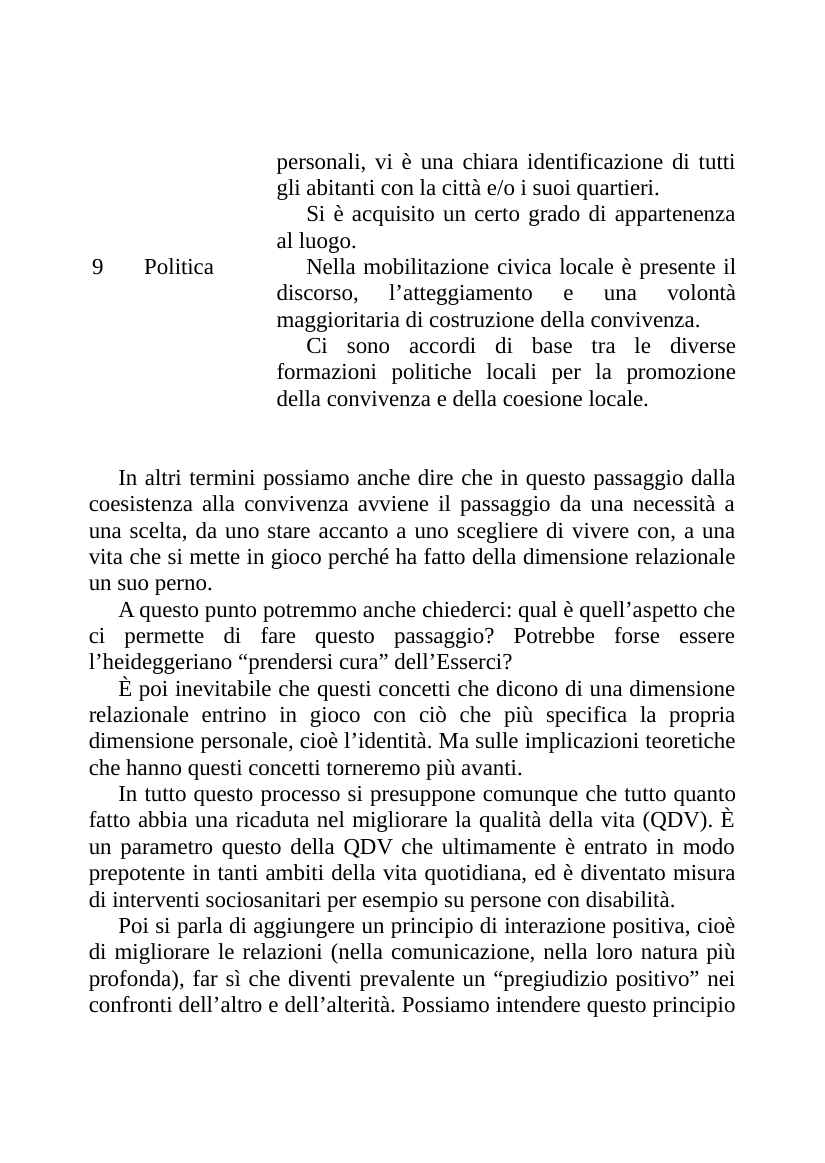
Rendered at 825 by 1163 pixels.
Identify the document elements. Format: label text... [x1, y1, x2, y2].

text A questo punto potremmo anche chiederci: qual è quell’aspetto che ci permette di fare questo passaggio? Potrebbe forse essere l’heideggeriano “prendersi cura” dell’Esserci? [88, 596, 736, 675]
table_cell 9 [77, 253, 103, 411]
table_cell personali, vi è una chiara identificazione di tutti gli abitanti con la città e/o i suoi quartieri. Si è acquisito un certo grado di appartenenza al luogo. [265, 148, 748, 253]
table_cell [77, 148, 103, 253]
text In altri termini possiamo anche dire che in questo passaggio dalla coesistenza alla convivenza avviene il passaggio da una necessità a una scelta, da uno stare accanto a uno scegliere di vivere con, a una vita che si mette in gioco perché ha fatto della dimensione relazionale un suo perno. [88, 464, 736, 596]
table_cell Nella mobilitazione civica locale è presente il discorso, l’atteggiamento e una volontà maggioritaria di costruzione della convivenza. Ci sono accordi di base tra le diverse formazioni politiche locali per la promozione della convivenza e della coesione locale. [265, 253, 748, 411]
text Poi si parla di aggiungere un principio di interazione positiva, cioè di migliorare le relazioni (nella comunicazione, nella loro natura più profonda), far sì che diventi prevalente un “pregiudizio positivo” nei confronti dell’altro e dell’alterità. Possiamo intendere questo principio [88, 912, 736, 1017]
text In tutto questo processo si presuppone comunque che tutto quanto fatto abbia una ricaduta nel migliorare la qualità della vita (QDV). È un parametro questo della QDV che ultimamente è entrato in modo prepotente in tanti ambiti della vita quotidiana, ed è diventato misura di interventi sociosanitari per esempio su persone con disabilità. [88, 780, 736, 912]
table_cell Politica [103, 253, 265, 411]
table_cell [103, 148, 265, 253]
text È poi inevitabile che questi concetti che dicono di una dimensione relazionale entrino in gioco con ciò che più specifica la propria dimensione personale, cioè l’identità. Ma sulle implicazioni teoretiche che hanno questi concetti torneremo più avanti. [88, 675, 736, 780]
